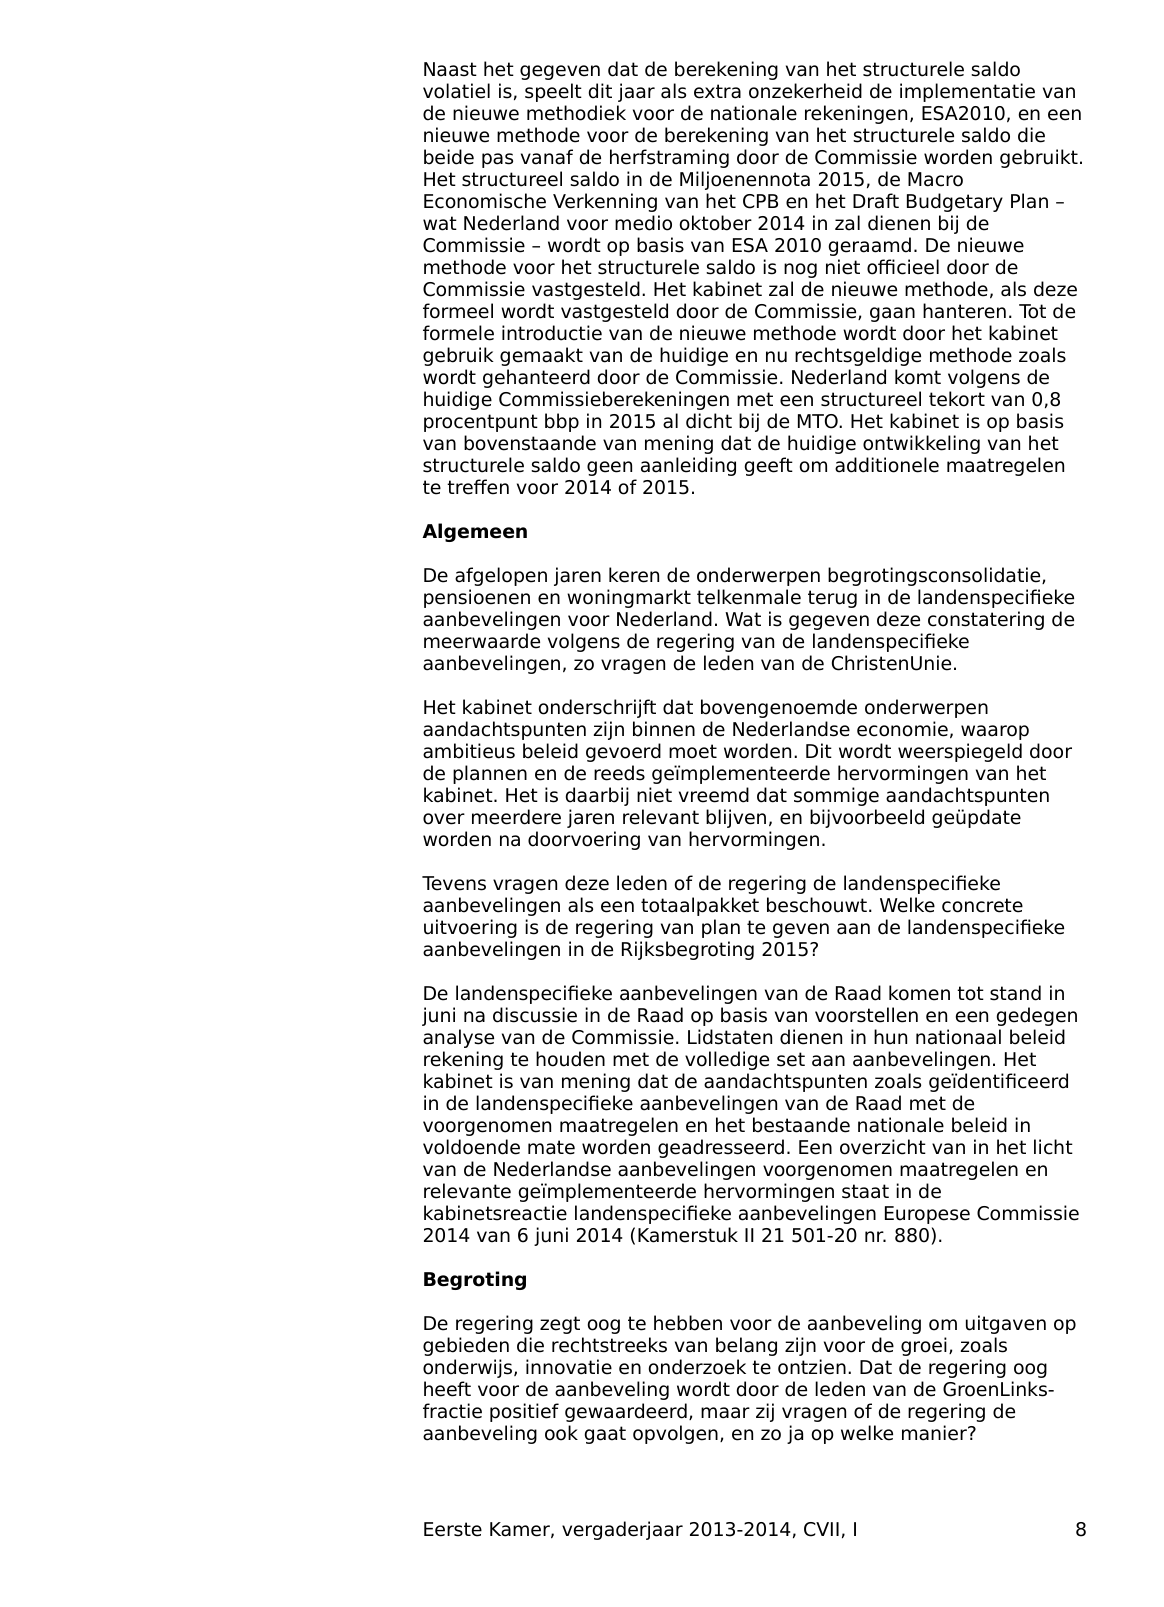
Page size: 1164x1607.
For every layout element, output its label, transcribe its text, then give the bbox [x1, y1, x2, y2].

text De regering zegt oog te hebben voor de aanbeveling om uitgaven op gebieden die rechtstreeks van belang zijn voor de groei, zoals onderwijs, innovatie en onderzoek te ontzien. Dat de regering oog heeft voor de aanbeveling wordt door de leden van de GroenLinks-fractie positief gewaardeerd, maar zij vragen of de regering de aanbeveling ook gaat opvolgen, en zo ja op welke manier? [422, 1313, 1087, 1445]
text De afgelopen jaren keren de onderwerpen begrotingsconsolidatie, pensioenen en woningmarkt telkenmale terug in de landenspecifieke aanbevelingen voor Nederland. Wat is gegeven deze constatering de meerwaarde volgens de regering van de landenspecifieke aanbevelingen, zo vragen de leden van de ChristenUnie. [422, 565, 1087, 675]
subtitle Begroting [422, 1269, 1087, 1291]
subtitle Algemeen [422, 521, 1087, 543]
text Tevens vragen deze leden of de regering de landenspecifieke aanbevelingen als een totaalpakket beschouwt. Welke concrete uitvoering is de regering van plan te geven aan de landenspecifieke aanbevelingen in de Rijksbegroting 2015? [422, 873, 1087, 961]
text Naast het gegeven dat de berekening van het structurele saldo volatiel is, speelt dit jaar als extra onzekerheid de implementatie van de nieuwe methodiek voor de nationale rekeningen, ESA2010, en een nieuwe methode voor de berekening van het structurele saldo die beide pas vanaf de herfstraming door de Commissie worden gebruikt. Het structureel saldo in de Miljoenennota 2015, de Macro Economische Verkenning van het CPB en het Draft Budgetary Plan – wat Nederland voor medio oktober 2014 in zal dienen bij de Commissie – wordt op basis van ESA 2010 geraamd. De nieuwe methode voor het structurele saldo is nog niet officieel door de Commissie vastgesteld. Het kabinet zal de nieuwe methode, als deze formeel wordt vastgesteld door de Commissie, gaan hanteren. Tot de formele introductie van de nieuwe methode wordt door het kabinet gebruik gemaakt van de huidige en nu rechtsgeldige methode zoals wordt gehanteerd door de Commissie. Nederland komt volgens de huidige Commissieberekeningen met een structureel tekort van 0,8 procentpunt bbp in 2015 al dicht bij de MTO. Het kabinet is op basis van bovenstaande van mening dat de huidige ontwikkeling van het structurele saldo geen aanleiding geeft om additionele maatregelen te treffen voor 2014 of 2015. [422, 59, 1087, 499]
text De landenspecifieke aanbevelingen van de Raad komen tot stand in juni na discussie in de Raad op basis van voorstellen en een gedegen analyse van de Commissie. Lidstaten dienen in hun nationaal beleid rekening te houden met de volledige set aan aanbevelingen. Het kabinet is van mening dat de aandachtspunten zoals geïdentificeerd in de landenspecifieke aanbevelingen van de Raad met de voorgenomen maatregelen en het bestaande nationale beleid in voldoende mate worden geadresseerd. Een overzicht van in het licht van de Nederlandse aanbevelingen voorgenomen maatregelen en relevante geïmplementeerde hervormingen staat in de kabinetsreactie landenspecifieke aanbevelingen Europese Commissie 2014 van 6 juni 2014 (Kamerstuk II 21 501-20 nr. 880). [422, 983, 1087, 1247]
text Het kabinet onderschrijft dat bovengenoemde onderwerpen aandachtspunten zijn binnen de Nederlandse economie, waarop ambitieus beleid gevoerd moet worden. Dit wordt weerspiegeld door de plannen en de reeds geïmplementeerde hervormingen van het kabinet. Het is daarbij niet vreemd dat sommige aandachtspunten over meerdere jaren relevant blijven, en bijvoorbeeld geüpdate worden na doorvoering van hervormingen. [422, 697, 1087, 851]
